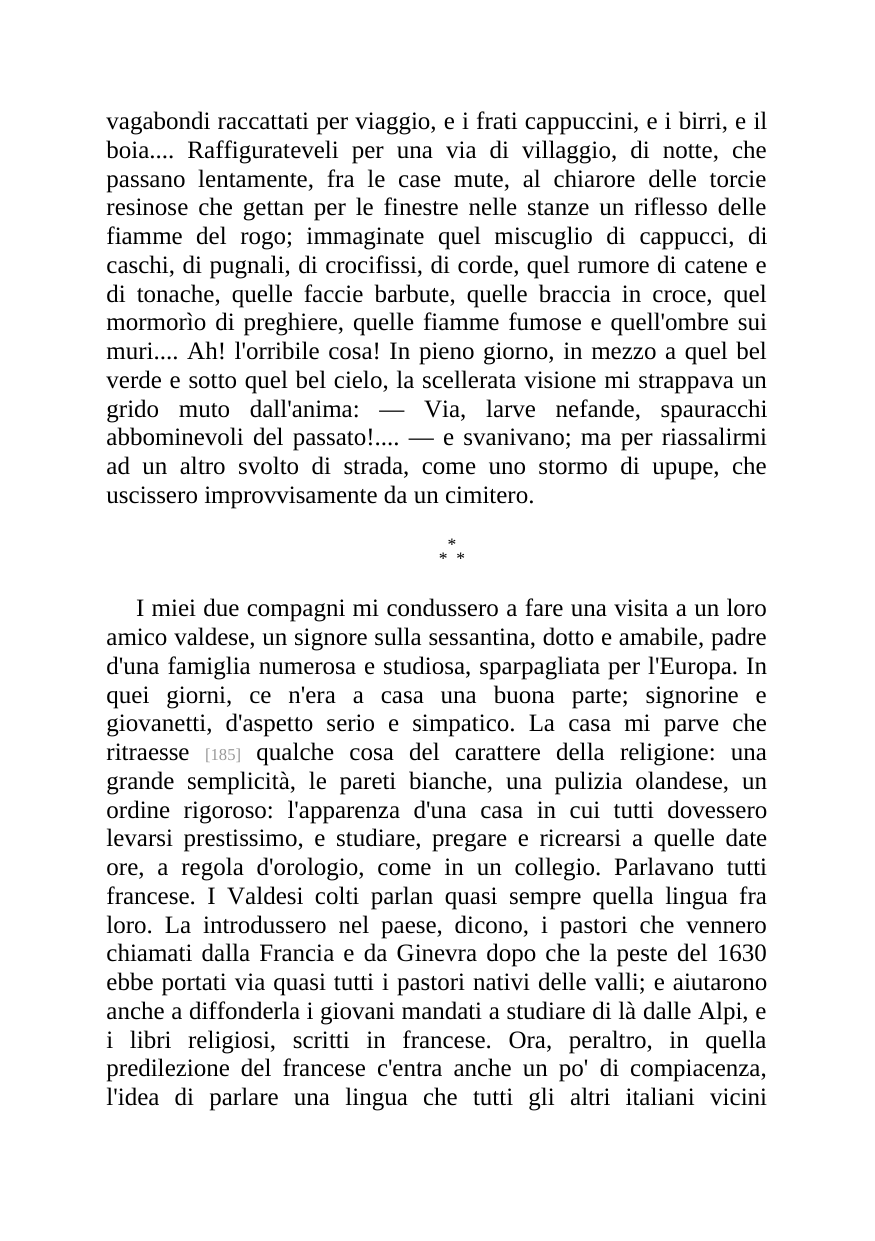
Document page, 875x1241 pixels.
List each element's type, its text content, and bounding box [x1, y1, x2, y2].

text I miei due compagni mi condussero a fare una visita a un loro amico valdese, un signore sulla sessantina, dotto e amabile, padre d'una famiglia numerosa e studiosa, sparpagliata per l'Europa. In quei giorni, ce n'era a casa una buona parte; signorine e giovanetti, d'aspetto serio e simpatico. La casa mi parve che ritraesse [185] qualche cosa del carattere della religione: una grande semplicità, le pareti bianche, una pulizia olandese, un ordine rigoroso: l'apparenza d'una casa in cui tutti dovessero levarsi prestissimo, e studiare, pregare e ricrearsi a quelle date ore, a regola d'orologio, come in un collegio. Parlavano tutti francese. I Valdesi colti parlan quasi sempre quella lingua fra loro. La introdussero nel paese, dicono, i pastori che vennero chiamati dalla Francia e da Ginevra dopo che la peste del 1630 ebbe portati via quasi tutti i pastori nativi delle valli; e aiutarono anche a diffonderla i giovani mandati a studiare di là dalle Alpi, e i libri religiosi, scritti in francese. Ora, peraltro, in quella predilezione del francese c'entra anche un po' di compiacenza, l'idea di parlare una lingua che tutti gli altri italiani vicini [106, 593, 768, 1111]
text *** [106, 534, 768, 568]
text vagabondi raccattati per viaggio, e i frati cappuccini, e i birri, e il boia.... Raffigurateveli per una via di villaggio, di notte, che passano lentamente, fra le case mute, al chiarore delle torcie resinose che gettan per le finestre nelle stanze un riflesso delle fiamme del rogo; immaginate quel miscuglio di cappucci, di caschi, di pugnali, di crocifissi, di corde, quel rumore di catene e di tonache, quelle faccie barbute, quelle braccia in croce, quel mormorìo di preghiere, quelle fiamme fumose e quell'ombre sui muri.... Ah! l'orribile cosa! In pieno giorno, in mezzo a quel bel verde e sotto quel bel cielo, la scellerata visione mi strappava un grido muto dall'anima: — Via, larve nefande, spauracchi abbominevoli del passato!.... — e svanivano; ma per riassalirmi ad un altro svolto di strada, come uno stormo di upupe, che uscissero improvvisamente da un cimitero. [106, 106, 768, 509]
